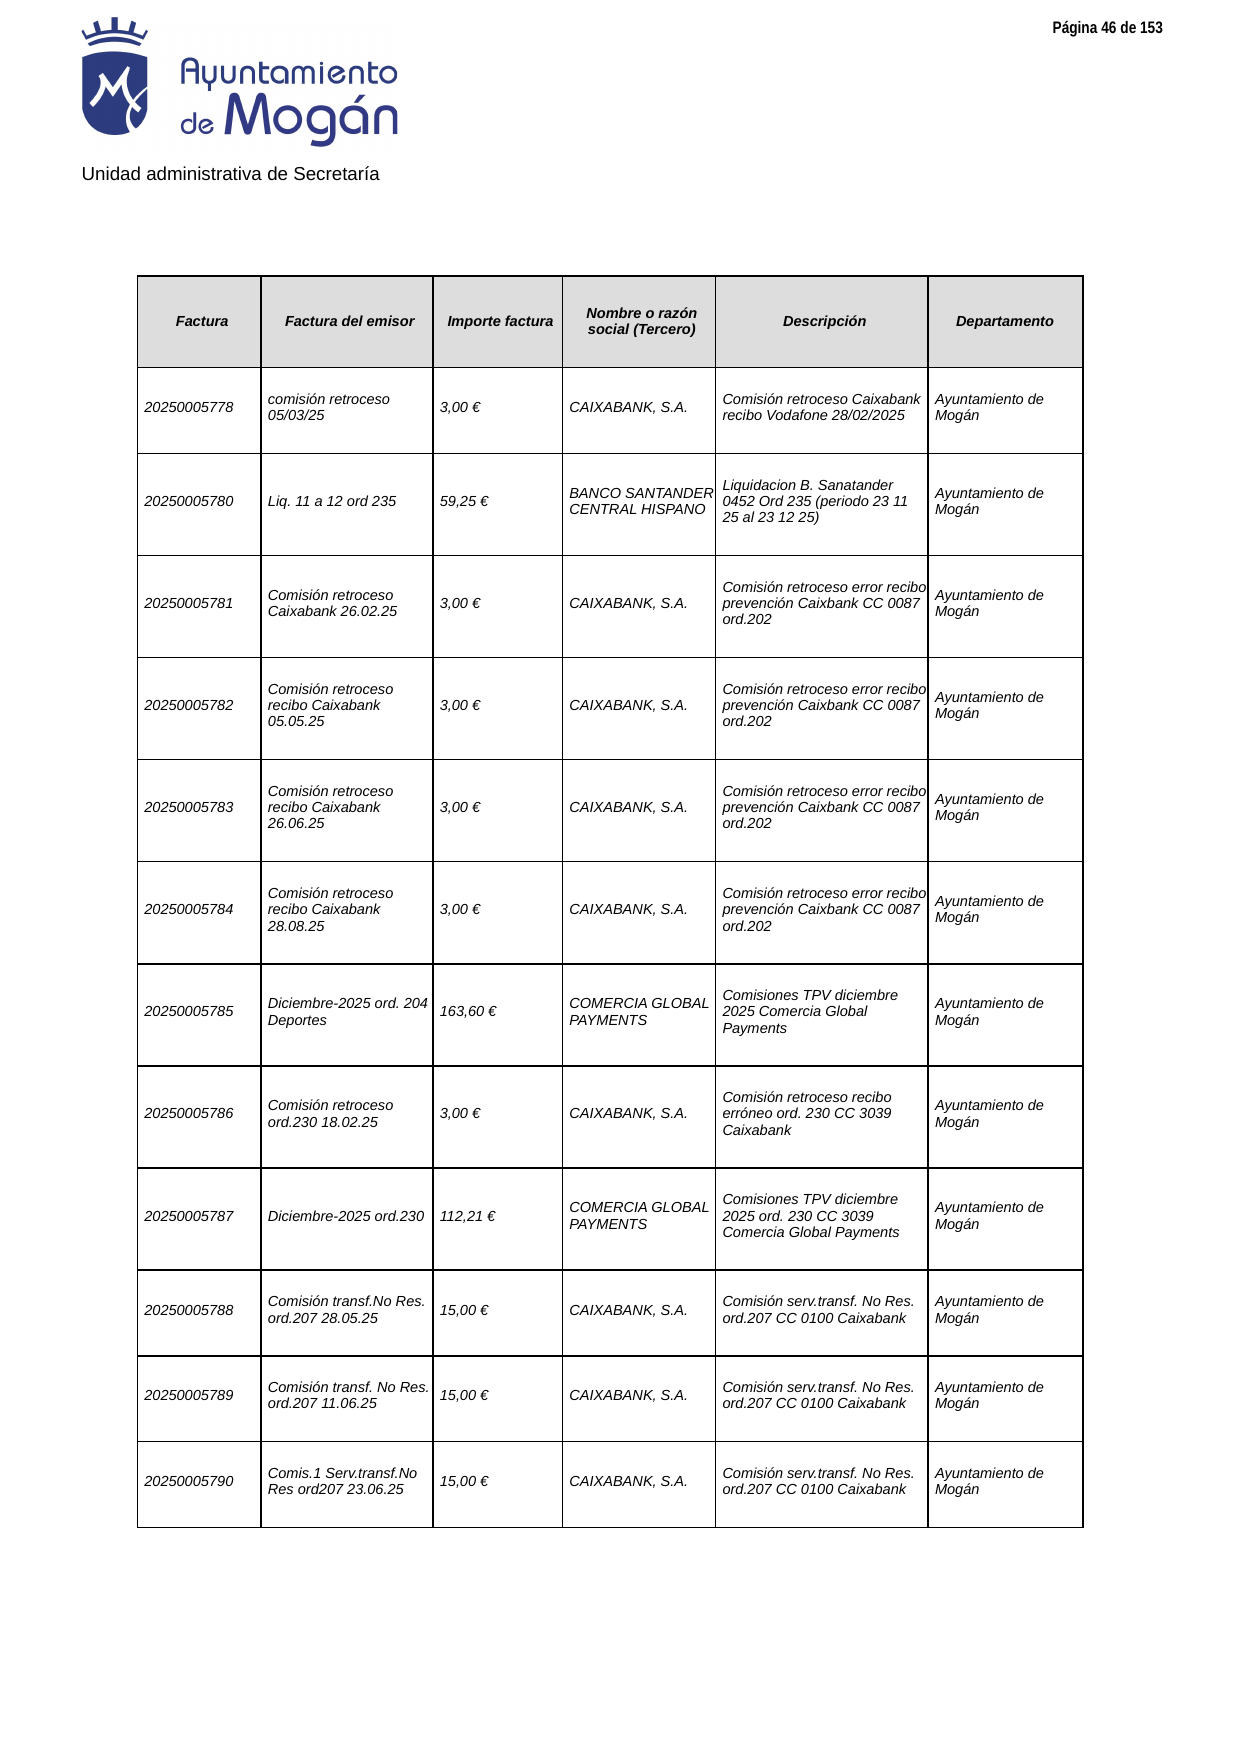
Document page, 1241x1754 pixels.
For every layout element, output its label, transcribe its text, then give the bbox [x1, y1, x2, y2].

table_cell CAIXABANK, S.A. [563, 1067, 715, 1167]
table_cell Comisión retroceso recibo Caixabank 28.08.25 [262, 862, 432, 963]
table_cell Ayuntamiento de Mogán [929, 454, 1082, 554]
table_cell 15,00 € [434, 1271, 562, 1355]
table_cell Comisión retroceso recibo erróneo ord. 230 CC 3039 Caixabank [716, 1067, 927, 1167]
table_cell 15,00 € [434, 1442, 562, 1527]
table_cell 3,00 € [434, 556, 562, 657]
table_cell Comisión transf.No Res. ord.207 28.05.25 [262, 1271, 432, 1355]
table_cell Comisión retroceso recibo Caixabank 05.05.25 [262, 658, 432, 759]
table_cell 20250005787 [138, 1169, 260, 1269]
table_cell CAIXABANK, S.A. [563, 556, 715, 657]
table_cell CAIXABANK, S.A. [563, 760, 715, 861]
table_cell comisión retroceso 05/03/25 [262, 368, 432, 452]
table_cell 15,00 € [434, 1357, 562, 1441]
table_cell 3,00 € [434, 1067, 562, 1167]
table_cell Comisión retroceso Caixabank 26.02.25 [262, 556, 432, 657]
table_cell 20250005785 [138, 965, 260, 1065]
table_cell Comis.1 Serv.transf.No Res ord207 23.06.25 [262, 1442, 432, 1527]
table_header Factura del emisor [262, 277, 432, 367]
table_cell Ayuntamiento de Mogán [929, 965, 1082, 1065]
table_cell CAIXABANK, S.A. [563, 862, 715, 963]
table_cell CAIXABANK, S.A. [563, 658, 715, 759]
table_cell CAIXABANK, S.A. [563, 1357, 715, 1441]
table_cell Ayuntamiento de Mogán [929, 556, 1082, 657]
table_cell 163,60 € [434, 965, 562, 1065]
table_cell Ayuntamiento de Mogán [929, 1442, 1082, 1527]
table_cell Ayuntamiento de Mogán [929, 1169, 1082, 1269]
table_cell Comisión retroceso error recibo prevención Caixbank CC 0087 ord.202 [716, 862, 927, 963]
table_cell Comisión serv.transf. No Res. ord.207 CC 0100 Caixabank [716, 1442, 927, 1527]
table_cell 20250005778 [138, 368, 260, 452]
table_cell Comisión serv.transf. No Res. ord.207 CC 0100 Caixabank [716, 1271, 927, 1355]
table_cell CAIXABANK, S.A. [563, 1442, 715, 1527]
table_cell Ayuntamiento de Mogán [929, 658, 1082, 759]
table_cell 3,00 € [434, 658, 562, 759]
table_header Importe factura [434, 277, 562, 367]
table_header Descripción [716, 277, 927, 367]
table_cell 20250005790 [138, 1442, 260, 1527]
table_cell 3,00 € [434, 862, 562, 963]
table_header Departamento [929, 277, 1082, 367]
table_header Nombre o razón social (Tercero) [563, 277, 715, 367]
table_cell 20250005781 [138, 556, 260, 657]
table_cell BANCO SANTANDER CENTRAL HISPANO [563, 454, 715, 554]
table_cell Comisión retroceso ord.230 18.02.25 [262, 1067, 432, 1167]
table_cell 20250005782 [138, 658, 260, 759]
table_cell Comisión transf. No Res. ord.207 11.06.25 [262, 1357, 432, 1441]
table_cell Comisión retroceso error recibo prevención Caixbank CC 0087 ord.202 [716, 760, 927, 861]
table_cell 3,00 € [434, 760, 562, 861]
table_cell Comisiones TPV diciembre 2025 Comercia Global Payments [716, 965, 927, 1065]
table_cell 20250005783 [138, 760, 260, 861]
table_cell 59,25 € [434, 454, 562, 554]
table_cell COMERCIA GLOBAL PAYMENTS [563, 965, 715, 1065]
table_cell CAIXABANK, S.A. [563, 368, 715, 452]
table_cell Ayuntamiento de Mogán [929, 368, 1082, 452]
table_cell Diciembre-2025 ord. 204 Deportes [262, 965, 432, 1065]
table_cell Ayuntamiento de Mogán [929, 1067, 1082, 1167]
table_cell 20250005789 [138, 1357, 260, 1441]
table_header Factura [138, 277, 260, 367]
table_cell Comisión retroceso Caixabank recibo Vodafone 28/02/2025 [716, 368, 927, 452]
table_cell 20250005784 [138, 862, 260, 963]
table_cell CAIXABANK, S.A. [563, 1271, 715, 1355]
table_cell Ayuntamiento de Mogán [929, 760, 1082, 861]
table_cell Comisión serv.transf. No Res. ord.207 CC 0100 Caixabank [716, 1357, 927, 1441]
table_cell Diciembre-2025 ord.230 [262, 1169, 432, 1269]
table_cell Ayuntamiento de Mogán [929, 862, 1082, 963]
table_cell 112,21 € [434, 1169, 562, 1269]
table_cell Liq. 11 a 12 ord 235 [262, 454, 432, 554]
table_cell Comisión retroceso error recibo prevención Caixbank CC 0087 ord.202 [716, 658, 927, 759]
picture [81, 17, 398, 153]
table_cell 20250005786 [138, 1067, 260, 1167]
table_cell 20250005780 [138, 454, 260, 554]
table_cell Liquidacion B. Sanatander 0452 Ord 235 (periodo 23 11 25 al 23 12 25) [716, 454, 927, 554]
table_cell Comisión retroceso recibo Caixabank 26.06.25 [262, 760, 432, 861]
table_cell COMERCIA GLOBAL PAYMENTS [563, 1169, 715, 1269]
table_cell Comisión retroceso error recibo prevención Caixbank CC 0087 ord.202 [716, 556, 927, 657]
table_cell 20250005788 [138, 1271, 260, 1355]
table_cell Ayuntamiento de Mogán [929, 1271, 1082, 1355]
table_cell 3,00 € [434, 368, 562, 452]
table_cell Comisiones TPV diciembre 2025 ord. 230 CC 3039 Comercia Global Payments [716, 1169, 927, 1269]
table_cell Ayuntamiento de Mogán [929, 1357, 1082, 1441]
